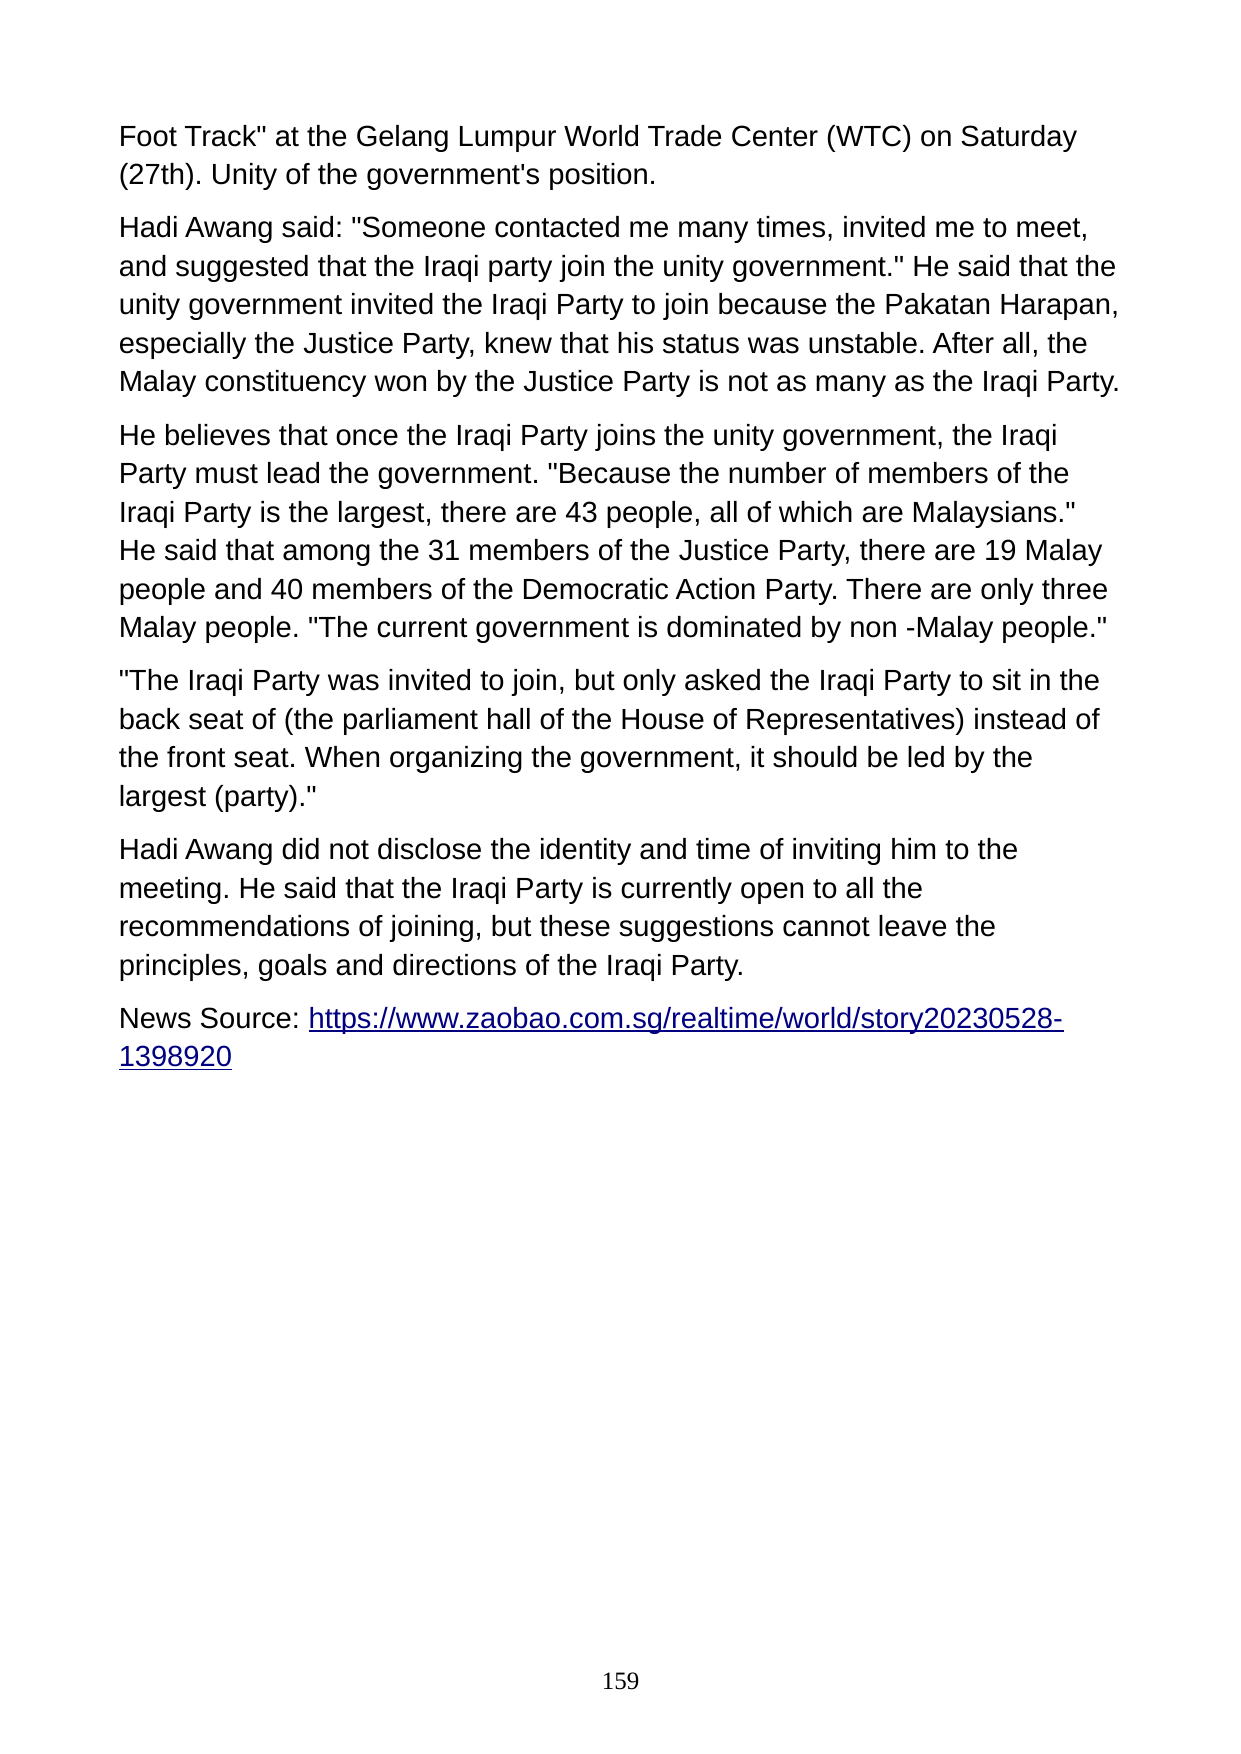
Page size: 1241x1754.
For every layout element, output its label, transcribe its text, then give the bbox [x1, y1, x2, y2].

text "The Iraqi Party was invited to join, but only asked the Iraqi Party to sit in the back seat of (the parliament hall of the House of Representatives) instead of the front seat. When organizing the government, it should be led by the largest (party)." [118, 663, 1122, 812]
text He believes that once the Iraqi Party joins the unity government, the Iraqi Party must lead the government. "Because the number of members of the Iraqi Party is the largest, there are 43 people, all of which are Malaysians." He said that among the 31 members of the Justice Party, there are 19 Malay people and 40 members of the Democratic Action Party. There are only three Malay people. "The current government is dominated by non -Malay people." [118, 417, 1122, 644]
text News Source: https://www.zaobao.com.sg/realtime/world/story20230528-1398920 [118, 1001, 1122, 1073]
text Foot Track" at the Gelang Lumpur World Trade Center (WTC) on Saturday (27th). Unity of the government's position. [118, 118, 1122, 191]
text Hadi Awang did not disclose the identity and time of inviting him to the meeting. He said that the Iraqi Party is currently open to all the recommendations of joining, but these suggestions cannot leave the principles, goals and directions of the Iraqi Party. [118, 832, 1122, 981]
text Hadi Awang said: "Someone contacted me many times, invited me to meet, and suggested that the Iraqi party join the unity government." He said that the unity government invited the Iraqi Party to join because the Pakatan Harapan, especially the Justice Party, knew that his status was unstable. After all, the Malay constituency won by the Justice Party is not as many as the Iraqi Party. [118, 210, 1122, 398]
